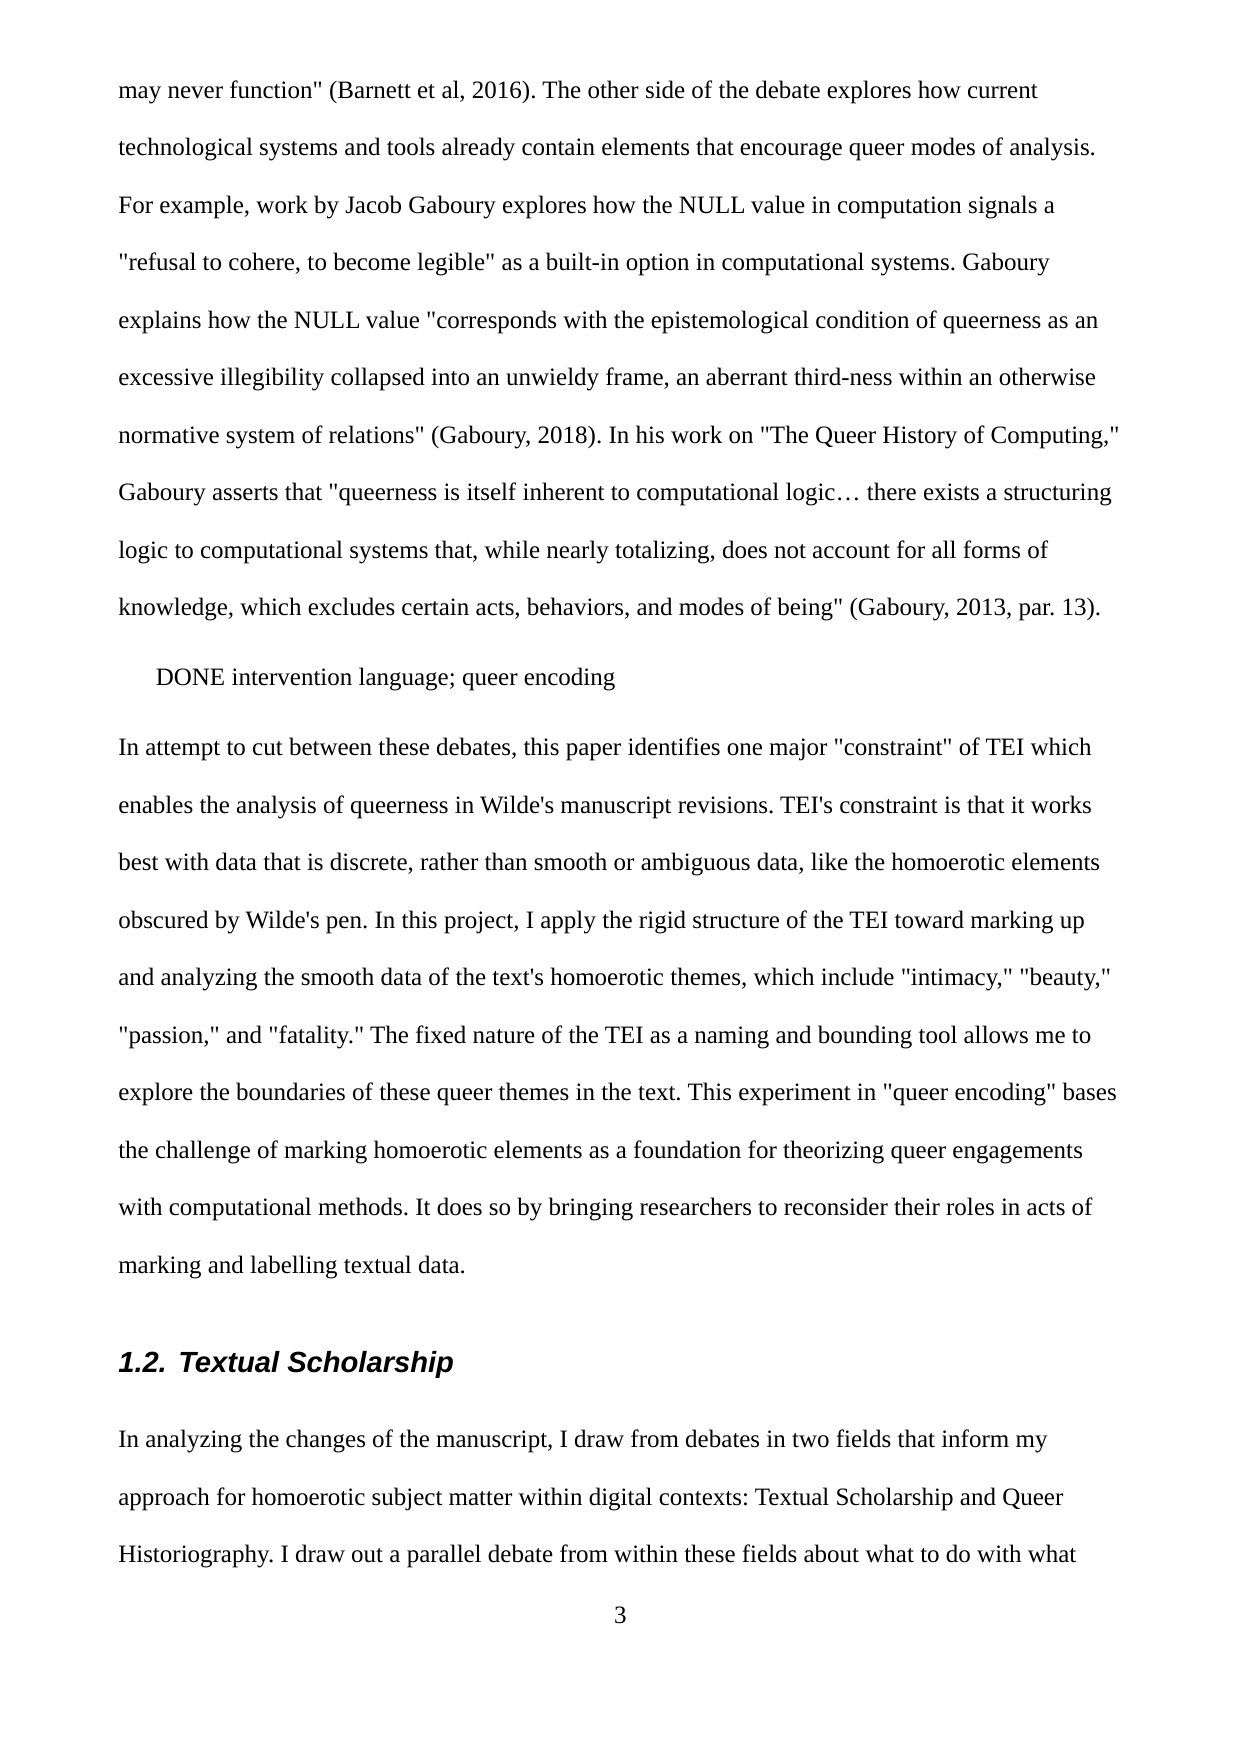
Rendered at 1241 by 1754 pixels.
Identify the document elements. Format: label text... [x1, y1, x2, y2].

text DONE intervention language; queer encoding [156, 662, 1122, 691]
text In analyzing the changes of the manuscript, I draw from debates in two fields that inform my approach for homoerotic subject matter within digital contexts: Textual Scholarship and Queer Historiography. I draw out a parallel debate from within these fields about what to do with what [118, 1424, 1122, 1568]
subtitle Textual Scholarship [118, 1345, 1122, 1378]
text may never function" (Barnett et al, 2016). The other side of the debate explores how current technological systems and tools already contain elements that encourage queer modes of analysis. For example, work by Jacob Gaboury explores how the NULL value in computation signals a "refusal to cohere, to become legible" as a built-in option in computational systems. Gaboury explains how the NULL value "corresponds with the epistemological condition of queerness as an excessive illegibility collapsed into an unwieldy frame, an aberrant third-ness within an otherwise normative system of relations" (Gaboury, 2018). In his work on "The Queer History of Computing," Gaboury asserts that "queerness is itself inherent to computational logic… there exists a structuring logic to computational systems that, while nearly totalizing, does not account for all forms of knowledge, which excludes certain acts, behaviors, and modes of being" (Gaboury, 2013, par. 13). [118, 75, 1122, 621]
text In attempt to cut between these debates, this paper identifies one major "constraint" of TEI which enables the analysis of queerness in Wilde's manuscript revisions. TEI's constraint is that it works best with data that is discrete, rather than smooth or ambiguous data, like the homoerotic elements obscured by Wilde's pen. In this project, I apply the rigid structure of the TEI toward marking up and analyzing the smooth data of the text's homoerotic themes, which include "intimacy," "beauty," "passion," and "fatality." The fixed nature of the TEI as a naming and bounding tool allows me to explore the boundaries of these queer themes in the text. This experiment in "queer encoding" bases the challenge of marking homoerotic elements as a foundation for theorizing queer engagements with computational methods. It does so by bringing researchers to reconsider their roles in acts of marking and labelling textual data. [118, 732, 1122, 1279]
